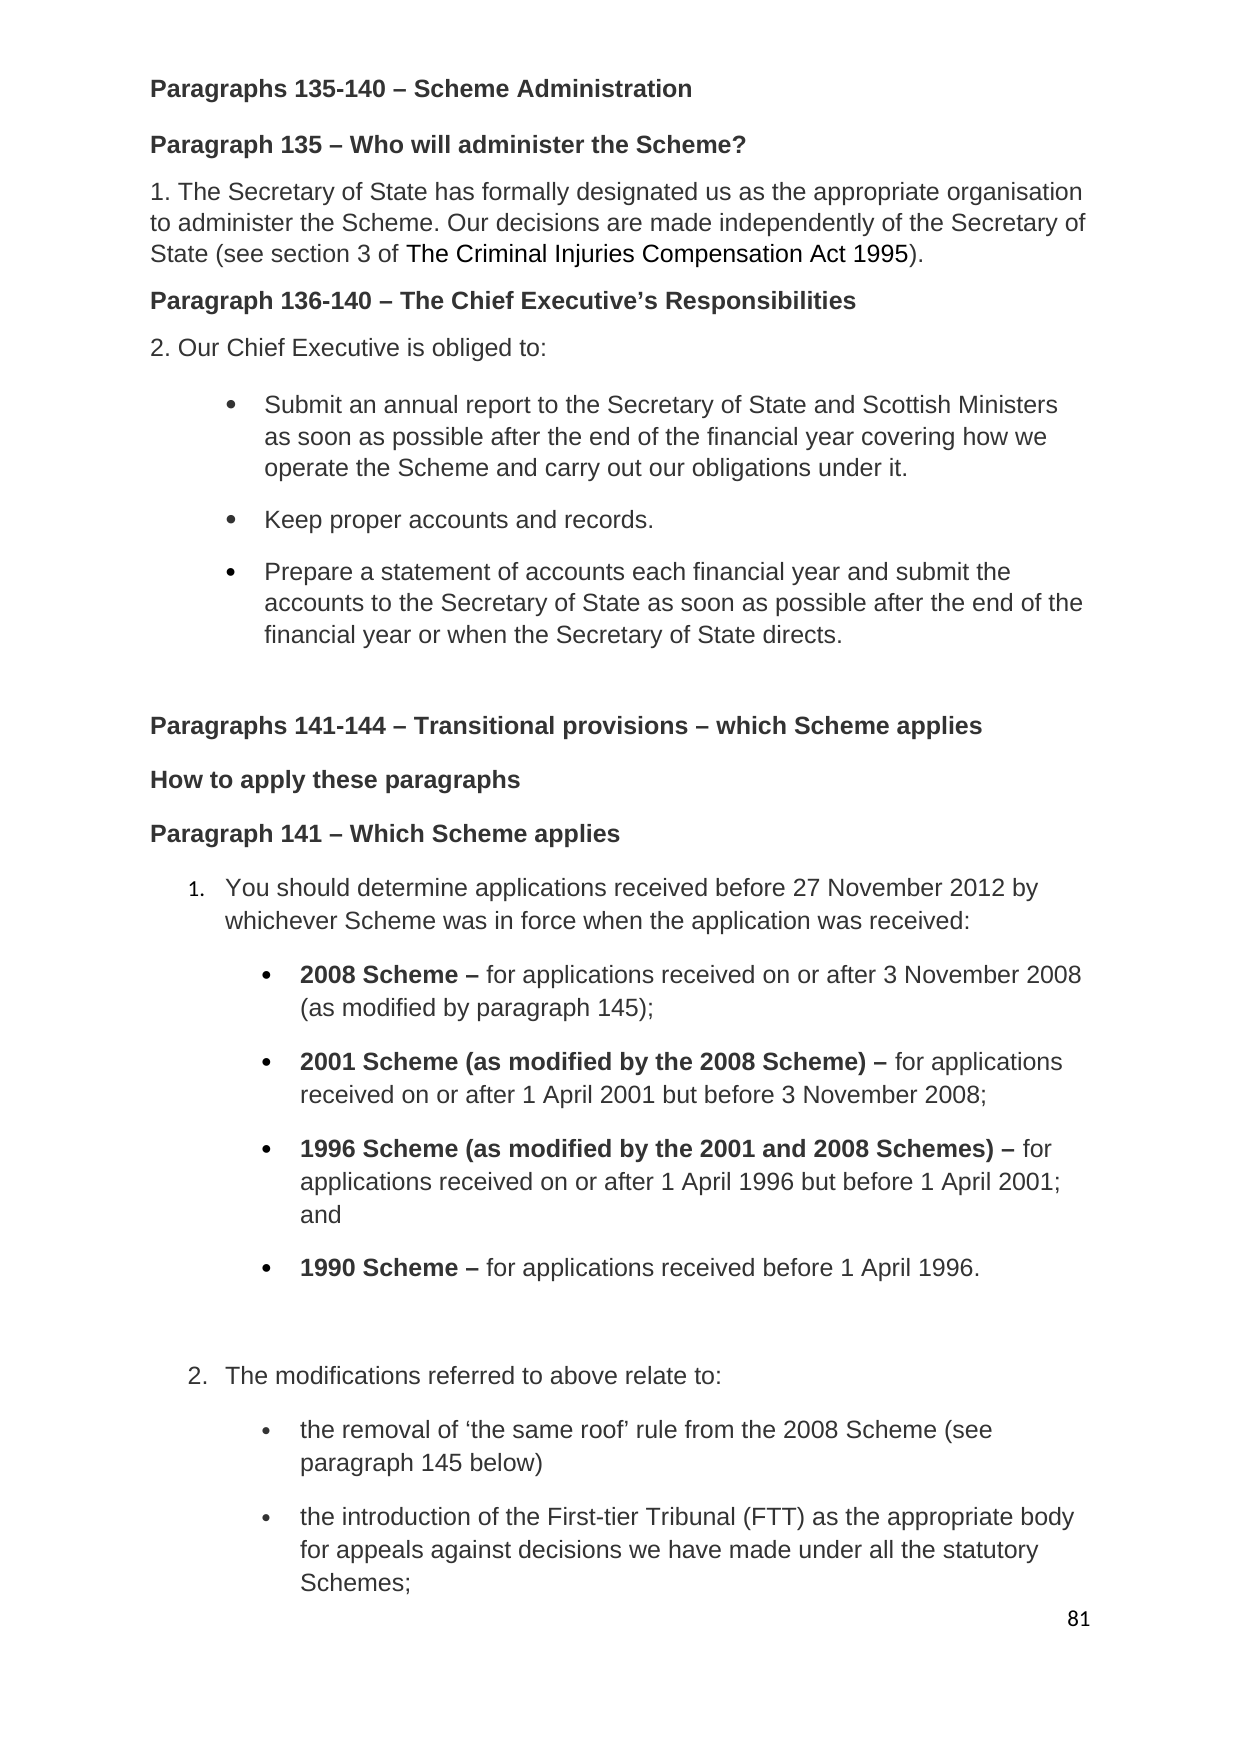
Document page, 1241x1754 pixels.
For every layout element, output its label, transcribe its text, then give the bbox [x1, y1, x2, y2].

list 2001 Scheme (as modified by the 2008 Scheme) – for applications received on or after 1 April 2001 but before 3 November 2008; [262, 1047, 1090, 1108]
text Paragraph 141 – Which Scheme applies [150, 819, 1090, 847]
text 2. Our Chief Executive is obliged to: [150, 331, 1090, 362]
text Paragraph 136-140 – The Chief Executive’s Responsibilities [150, 284, 1090, 315]
list You should determine applications received before 27 November 2012 by whichever Scheme was in force when the application was received: [187, 872, 1090, 935]
text Paragraphs 135-140 – Scheme Administration [150, 74, 1090, 102]
text Paragraphs 141-144 – Transitional provisions – which Scheme applies [150, 711, 1090, 740]
list the removal of ‘the same roof’ rule from the 2008 Scheme (see paragraph 145 below) [262, 1415, 1090, 1477]
list Prepare a statement of accounts each financial year and submit the accounts to the Secretary of State as soon as possible after the end of the financial year or when the Secretary of State directs. [227, 555, 1090, 648]
text How to apply these paragraphs [150, 765, 1090, 793]
list the introduction of the First-tier Tribunal (FTT) as the appropriate body for appeals against decisions we have made under all the statutory Schemes; [262, 1502, 1090, 1597]
text Paragraph 135 – Who will administer the Scheme? [150, 128, 1090, 159]
list 1990 Scheme – for applications received before 1 April 1996. [262, 1253, 1090, 1282]
list 1996 Scheme (as modified by the 2001 and 2008 Schemes) – for applications received on or after 1 April 1996 but before 1 April 2001; and [262, 1133, 1090, 1228]
text 1. The Secretary of State has formally designated us as the appropriate organisation to administer the Scheme. Our decisions are made independently of the Secretary of State (see section 3 of The Criminal Injuries Compensation Act 1995). [150, 174, 1090, 268]
list The modifications referred to above relate to: [187, 1361, 1090, 1390]
list 2008 Scheme – for applications received on or after 3 November 2008 (as modified by paragraph 145); [262, 960, 1090, 1022]
list Keep proper accounts and records. [227, 503, 1090, 534]
list Submit an annual report to the Secretary of State and Scottish Ministers as soon as possible after the end of the financial year covering how we operate the Scheme and carry out our obligations under it. [227, 388, 1090, 482]
